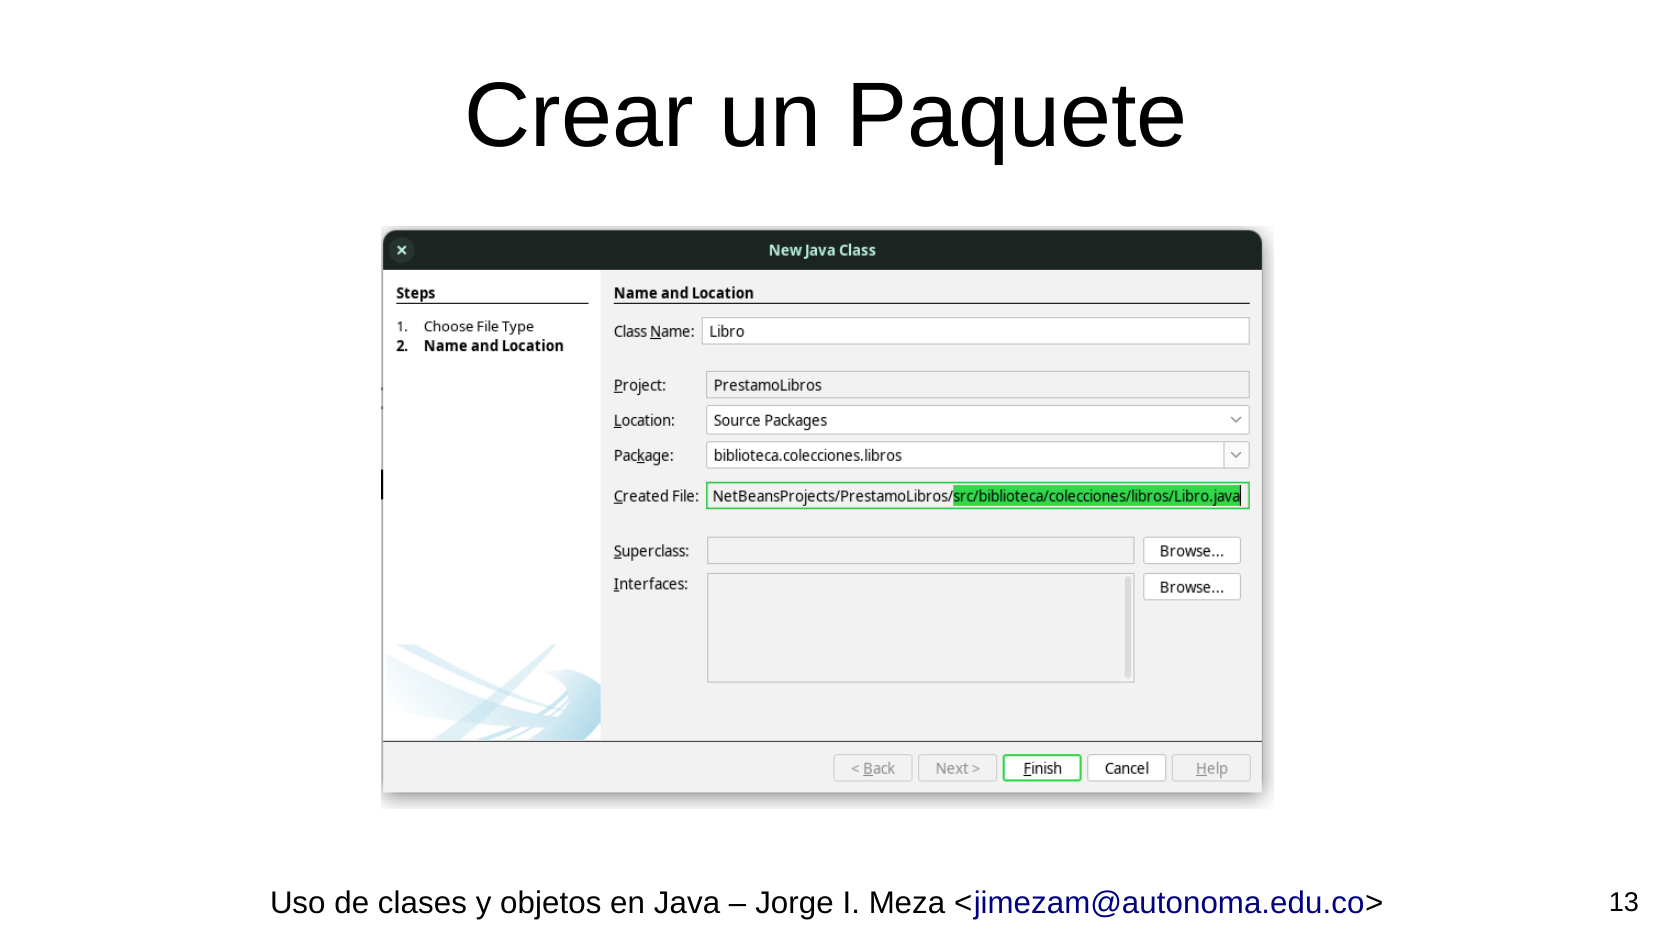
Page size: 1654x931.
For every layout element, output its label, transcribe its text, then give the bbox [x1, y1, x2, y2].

picture [380, 226, 1274, 809]
title Crear un Paquete [82, 37, 1571, 193]
